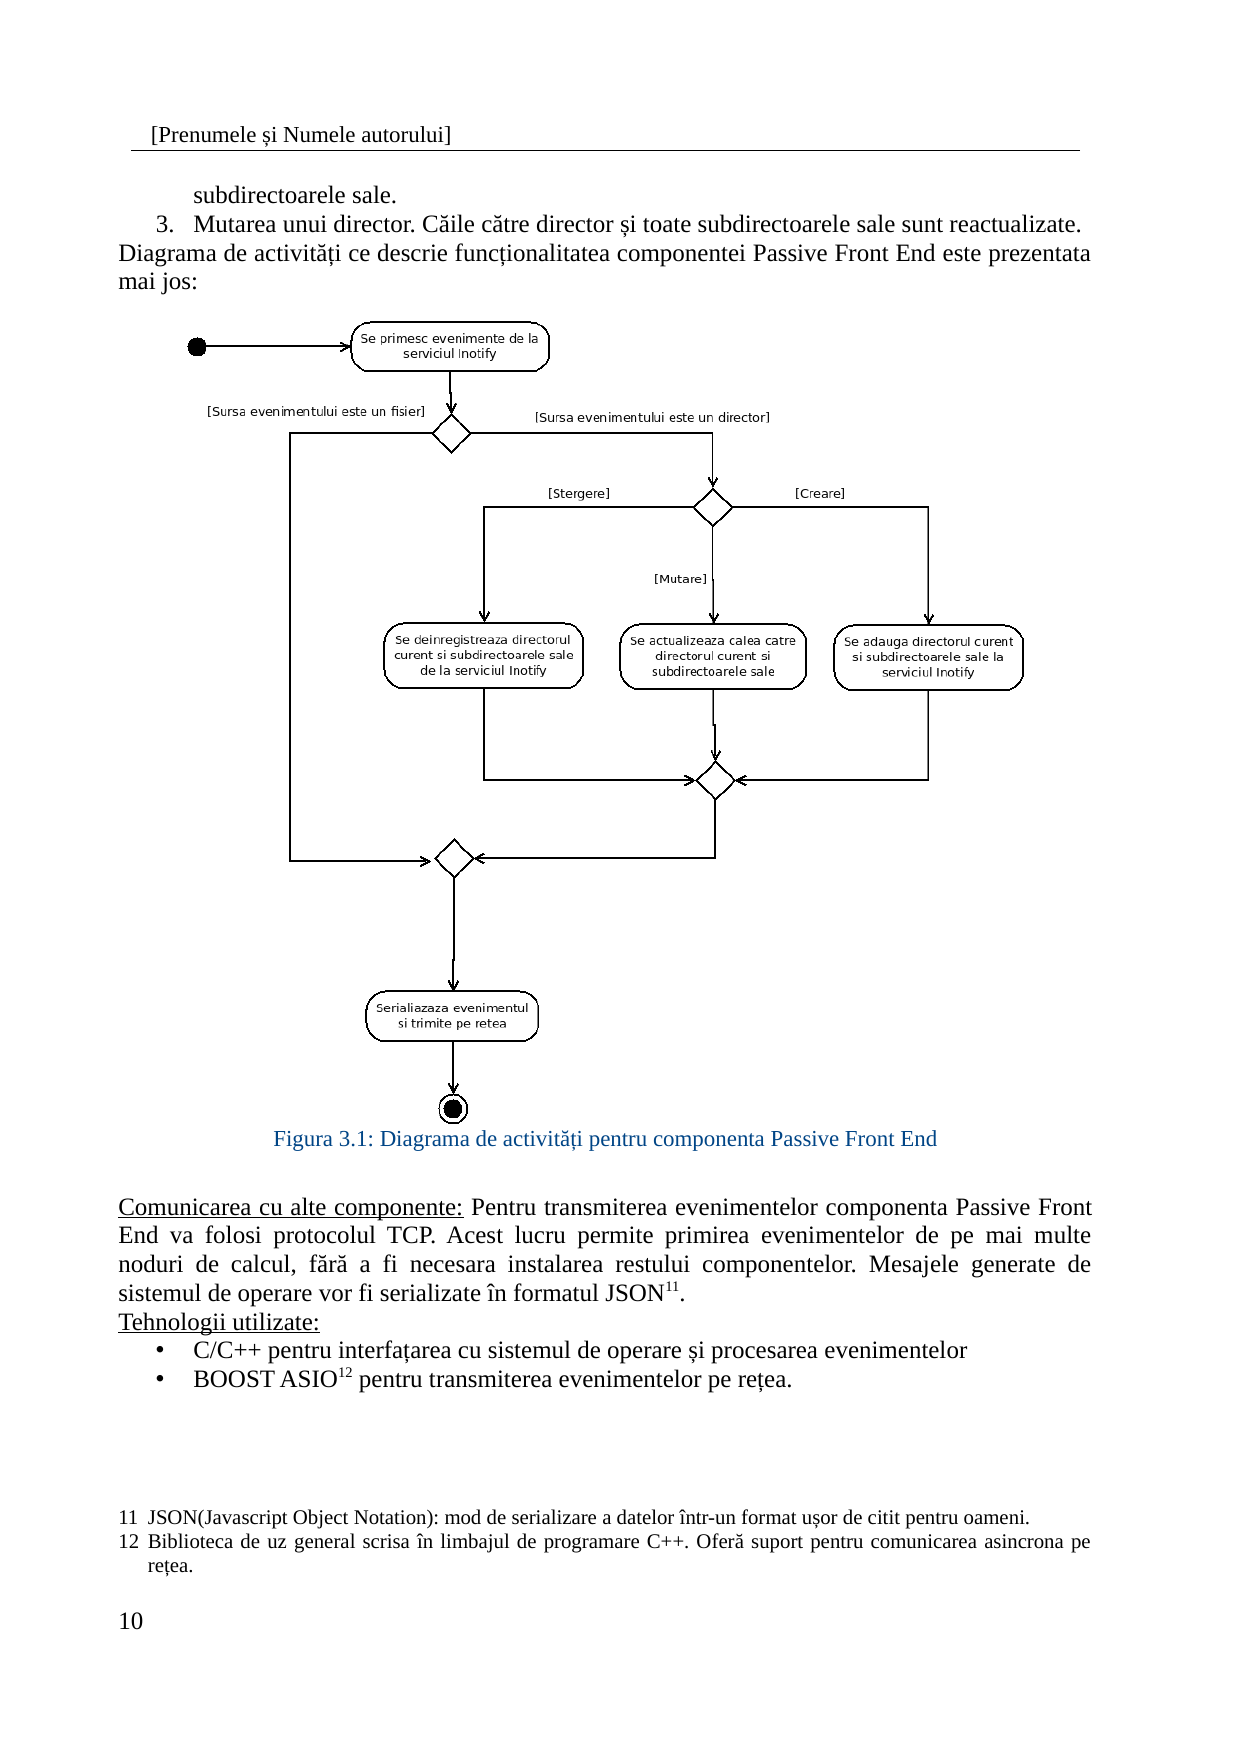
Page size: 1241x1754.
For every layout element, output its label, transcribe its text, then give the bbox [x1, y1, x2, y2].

text Tehnologii utilizate: [118, 1307, 1093, 1335]
list C/C++ pentru interfațarea cu sistemul de operare și procesarea evenimentelor [156, 1335, 1093, 1364]
text Comunicarea cu alte componente: Pentru transmiterea evenimentelor componenta Passive Front End va folosi protocolul TCP. Acest lucru permite primirea evenimentelor de pe mai multe noduri de calcul, fără a fi necesara instalarea restului componentelor. Mesajele generate de sistemul de operare vor fi serializate în formatul JSON. [118, 1192, 1093, 1307]
text Figura 3.1: Diagrama de activități pentru componenta Passive Front End [187, 1125, 1024, 1151]
text JSON(Javascript Object Notation): mod de serializare a datelor într-un format ușor de citit pentru oameni. [118, 1505, 1093, 1529]
text Diagrama de activități ce descrie funcționalitatea componentei Passive Front End este prezentata mai jos: [118, 238, 1093, 295]
picture [186, 307, 1025, 1125]
list Mutarea unui director. Căile către director și toate subdirectoarele sale sunt reactualizate. [156, 209, 1093, 238]
list subdirectoarele sale. [156, 180, 1093, 209]
list BOOST ASIO pentru transmiterea evenimentelor pe rețea. [156, 1364, 1093, 1393]
list Biblioteca de uz general scrisa în limbajul de programare C++. Oferă suport pentru comunicarea asincrona pe rețea. [118, 1529, 1093, 1577]
